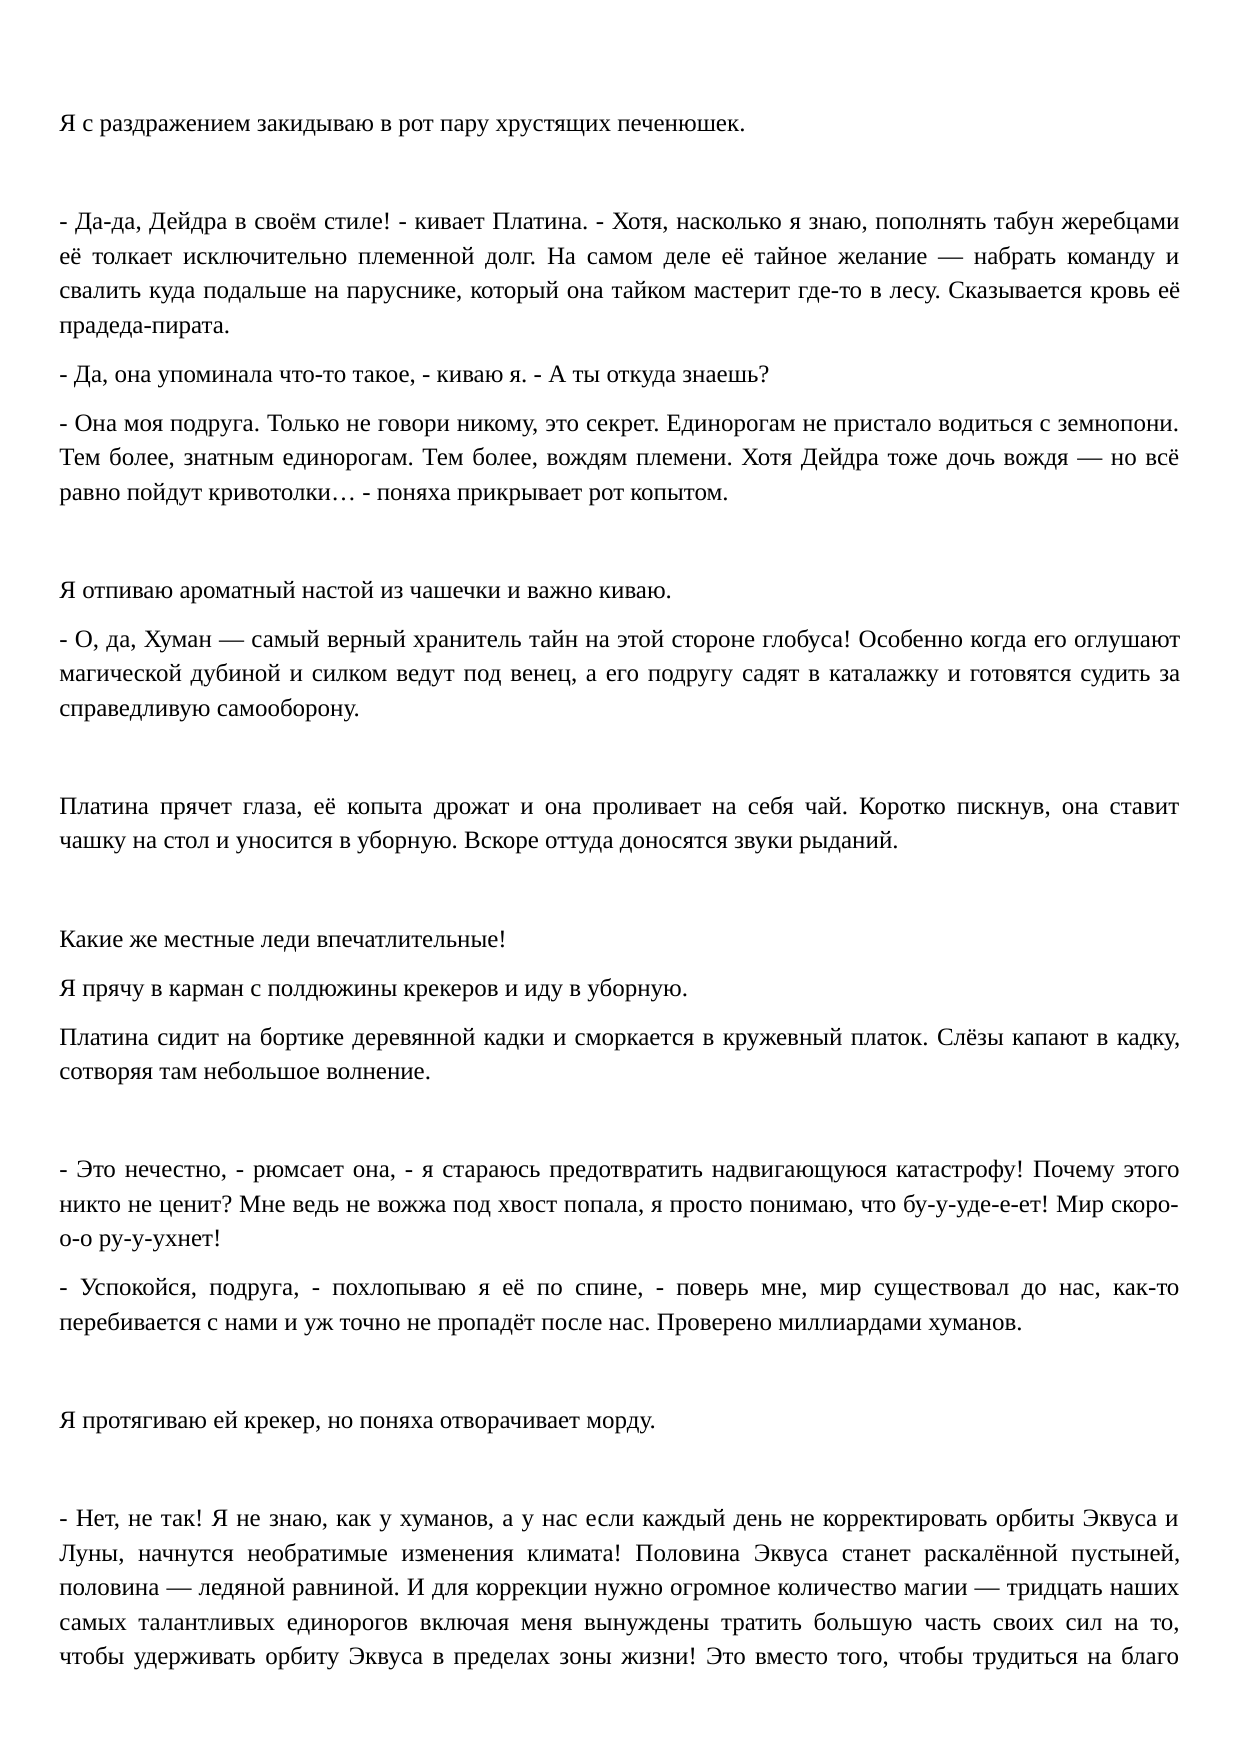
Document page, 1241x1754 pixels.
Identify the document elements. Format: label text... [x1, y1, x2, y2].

text - Да, она упоминала что-то такое, - киваю я. - А ты откуда знаешь? [59, 359, 1181, 387]
text Платина сидит на бортике деревянной кадки и сморкается в кружевный платок. Слёзы капают в кадку, сотворяя там небольшое волнение. [59, 1022, 1181, 1085]
text Я прячу в карман с полдюжины крекеров и иду в уборную. [59, 973, 1181, 1001]
text Я отпиваю ароматный настой из чашечки и важно киваю. [59, 575, 1181, 604]
text - Нет, не так! Я не знаю, как у хуманов, а у нас если каждый день не корректировать орбиты Эквуса и Луны, начнутся необратимые изменения климата! Половина Эквуса станет раскалённой пустыней, половина — ледяной равниной. И для коррекции нужно огромное количество магии — тридцать наших самых талантливых единорогов включая меня вынуждены тратить большую часть своих сил на то, чтобы удерживать орбиту Эквуса в пределах зоны жизни! Это вместо того, чтобы трудиться на благо [59, 1503, 1181, 1670]
text Я с раздражением закидываю в рот пару хрустящих печенюшек. [59, 108, 1181, 137]
text - Успокойся, подруга, - похлопываю я её по спине, - поверь мне, мир существовал до нас, как-то перебивается с нами и уж точно не пропадёт после нас. Проверено миллиардами хуманов. [59, 1272, 1181, 1336]
text - Это нечестно, - рюмсает она, - я стараюсь предотвратить надвигающуюся катастрофу! Почему этого никто не ценит? Мне ведь не вожжа под хвост попала, я просто понимаю, что бу-у-уде-е-ет! Мир скоро-о-о ру-у-ухнет! [59, 1154, 1181, 1252]
text Какие же местные леди впечатлительные! [59, 924, 1181, 952]
text - Она моя подруга. Только не говори никому, это секрет. Единорогам не пристало водиться с земнопони. Тем более, знатным единорогам. Тем более, вождям племени. Хотя Дейдра тоже дочь вождя — но всё равно пойдут кривотолки… - поняха прикрывает рот копытом. [59, 408, 1181, 506]
text - Да-да, Дейдра в своём стиле! - кивает Платина. - Хотя, насколько я знаю, пополнять табун жеребцами её толкает исключительно племенной долг. На самом деле её тайное желание — набрать команду и свалить куда подальше на паруснике, который она тайком мастерит где-то в лесу. Сказывается кровь её прадеда-пирата. [59, 206, 1181, 338]
text Я протягиваю ей крекер, но поняха отворачивает морду. [59, 1405, 1181, 1434]
text - О, да, Хуман — самый верный хранитель тайн на этой стороне глобуса! Особенно когда его оглушают магической дубиной и силком ведут под венец, а его подругу садят в каталажку и готовятся судить за справедливую самооборону. [59, 624, 1181, 722]
text Платина прячет глаза, её копыта дрожат и она проливает на себя чай. Коротко пискнув, она ставит чашку на стол и уносится в уборную. Вскоре оттуда доносятся звуки рыданий. [59, 791, 1181, 854]
